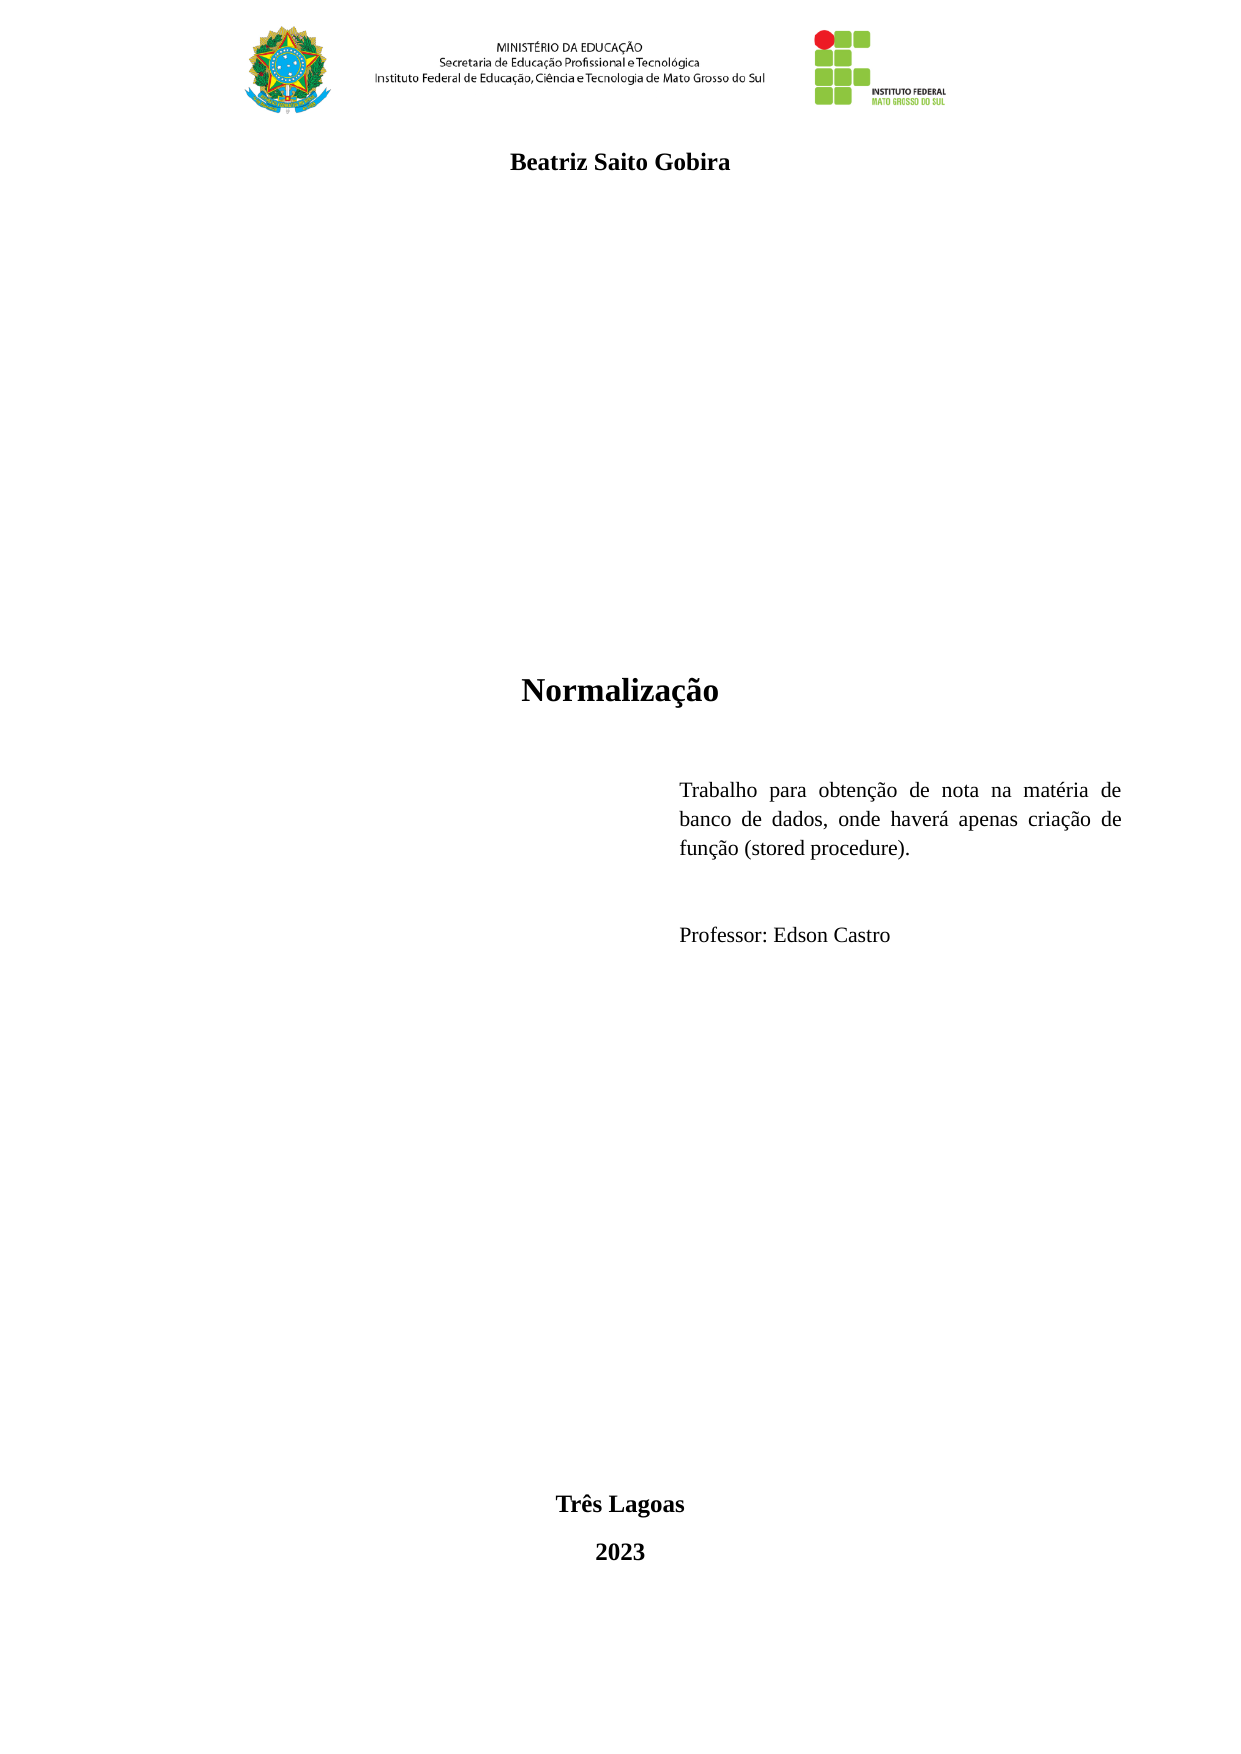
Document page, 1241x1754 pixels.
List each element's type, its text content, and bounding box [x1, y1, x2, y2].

text Professor: Edson Castro [679, 922, 1122, 947]
text 2023 [118, 1537, 1122, 1565]
text Beatriz Saito Gobira [118, 147, 1122, 176]
text Trabalho para obtenção de nota na matéria de banco de dados, onde haverá apenas criação de função (stored procedure). [679, 777, 1122, 860]
text Normalização [118, 671, 1122, 709]
text Três Lagoas [118, 1489, 1122, 1518]
picture [227, 14, 953, 118]
